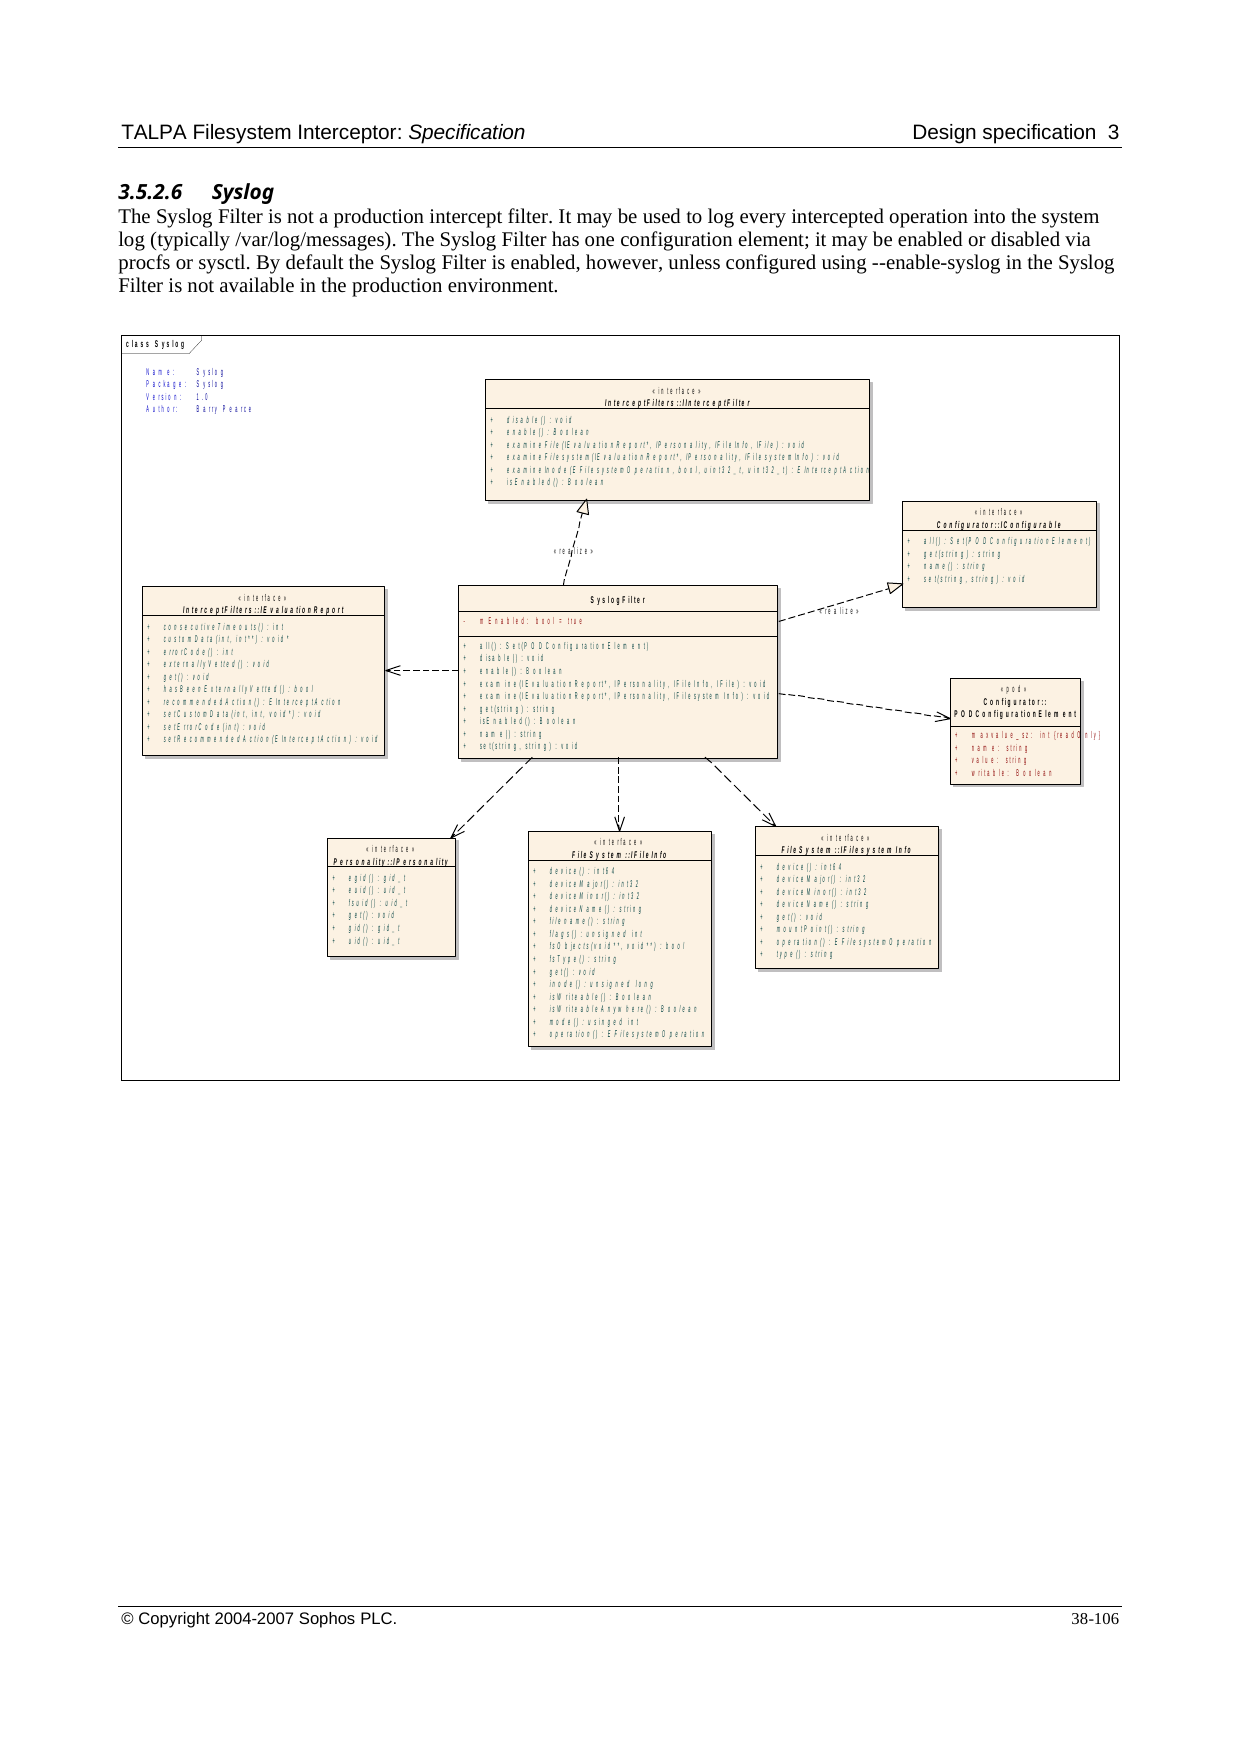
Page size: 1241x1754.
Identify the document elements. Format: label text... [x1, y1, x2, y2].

text The Syslog Filter is not a production intercept filter. It may be used to log every intercepted operation into the system log (typically /var/log/messages). The Syslog Filter has one configuration element; it may be enabled or disabled via procfs or sysctl. By default the Syslog Filter is enabled, however, unless configured using --enable-syslog in the Syslog Filter is not available in the production environment. [118, 205, 1122, 297]
subtitle Syslog [118, 177, 1122, 205]
